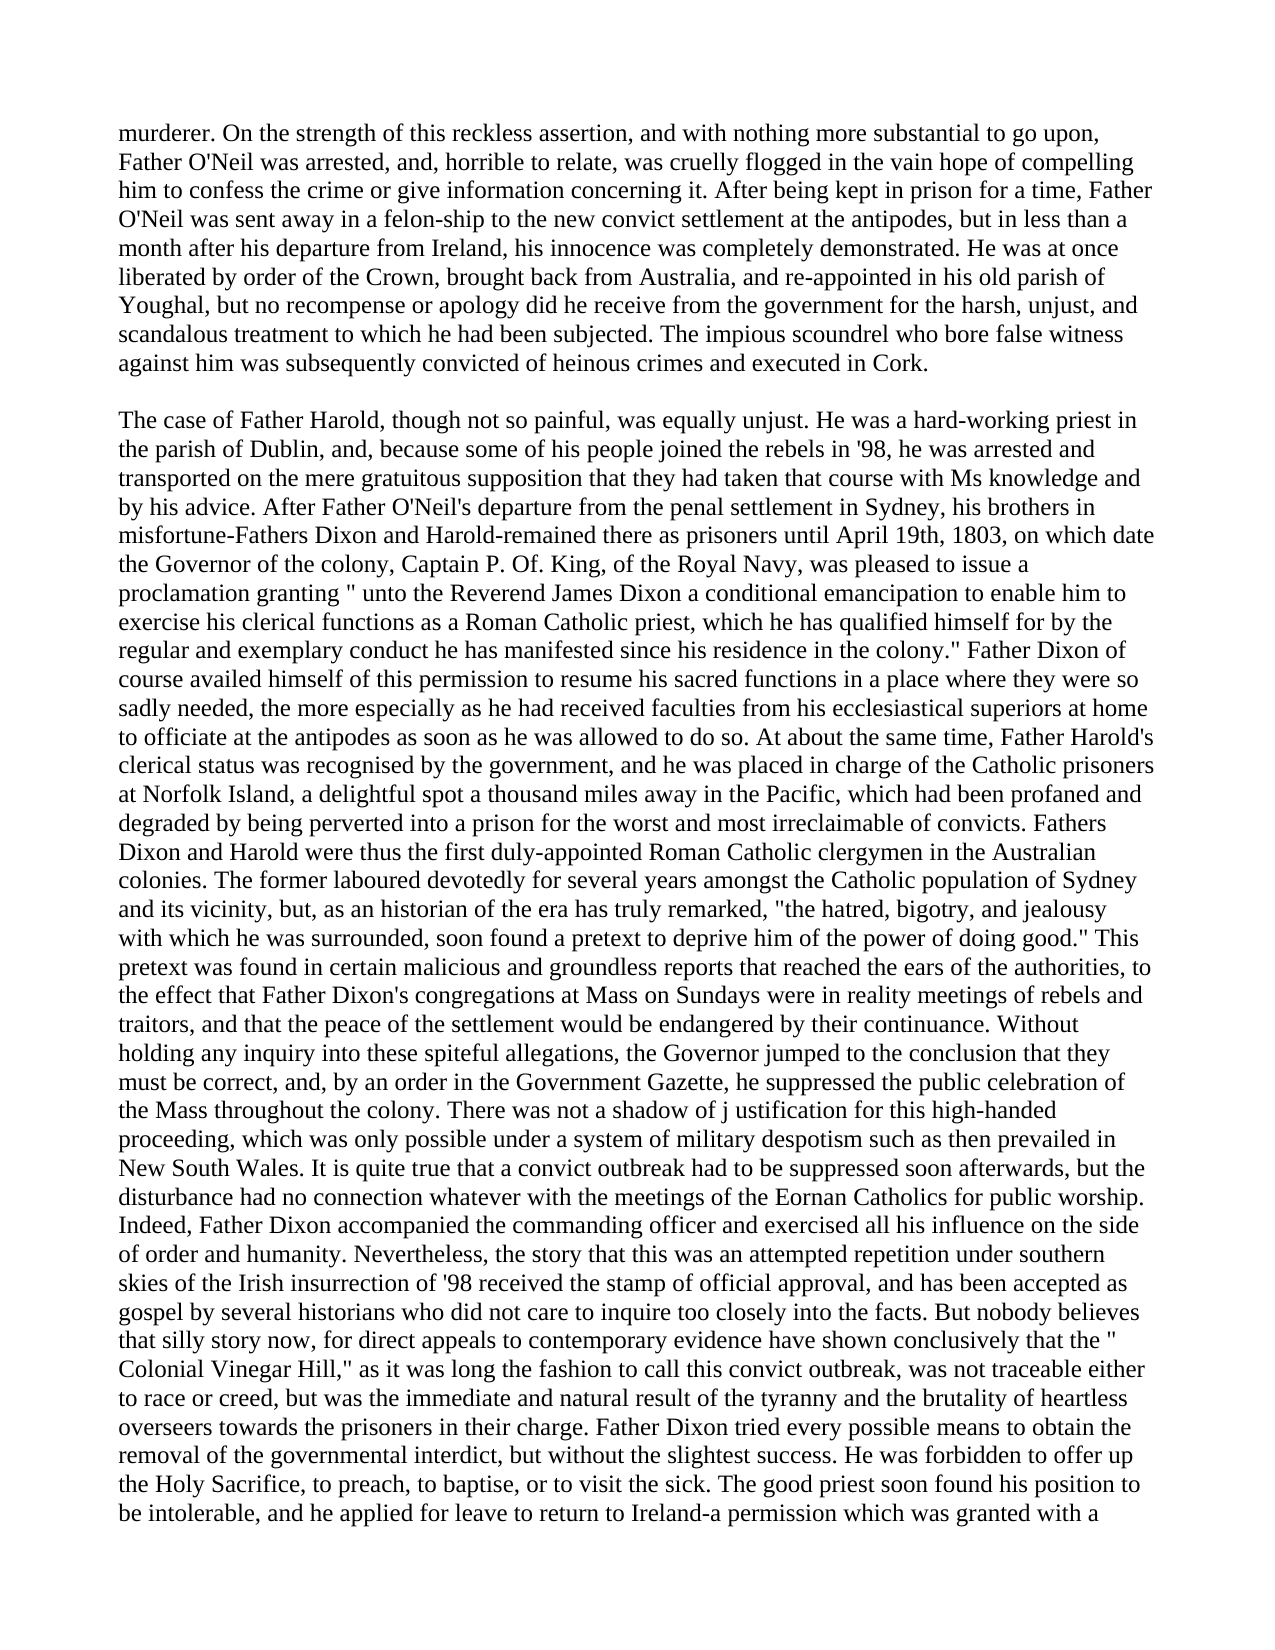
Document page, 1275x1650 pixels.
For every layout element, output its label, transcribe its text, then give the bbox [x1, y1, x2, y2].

text murderer. On the strength of this reckless assertion, and with nothing more substantial to go upon, Father O'Neil was arrested, and, horrible to relate, was cruelly flogged in the vain hope of compelling him to confess the crime or give information concerning it. After being kept in prison for a time, Father O'Neil was sent away in a felon-ship to the new convict settlement at the antipodes, but in less than a month after his departure from Ireland, his innocence was completely demonstrated. He was at once liberated by order of the Crown, brought back from Australia, and re-appointed in his old parish of Youghal, but no recompense or apology did he receive from the government for the harsh, unjust, and scandalous treatment to which he had been subjected. The impious scoundrel who bore false witness against him was subsequently convicted of heinous crimes and executed in Cork. [118, 118, 1157, 377]
text The case of Father Harold, though not so painful, was equally unjust. He was a hard-working priest in the parish of Dublin, and, because some of his people joined the rebels in '98, he was arrested and transported on the mere gratuitous supposition that they had taken that course with Ms knowledge and by his advice. After Father O'Neil's departure from the penal settlement in Sydney, his brothers in misfortune-Fathers Dixon and Harold-remained there as prisoners until April 19th, 1803, on which date the Governor of the colony, Captain P. Of. King, of the Royal Navy, was pleased to issue a proclamation granting " unto the Reverend James Dixon a conditional emancipation to enable him to exercise his clerical functions as a Roman Catholic priest, which he has qualified himself for by the regular and exemplary conduct he has manifested since his residence in the colony." Father Dixon of course availed himself of this permission to resume his sacred functions in a place where they were so sadly needed, the more especially as he had received faculties from his ecclesiastical superiors at home to officiate at the antipodes as soon as he was allowed to do so. At about the same time, Father Harold's clerical status was recognised by the government, and he was placed in charge of the Catholic prisoners at Norfolk Island, a delightful spot a thousand miles away in the Pacific, which had been profaned and degraded by being perverted into a prison for the worst and most irreclaimable of convicts. Fathers Dixon and Harold were thus the first duly-appointed Roman Catholic clergymen in the Australian colonies. The former laboured devotedly for several years amongst the Catholic population of Sydney and its vicinity, but, as an historian of the era has truly remarked, "the hatred, bigotry, and jealousy with which he was surrounded, soon found a pretext to deprive him of the power of doing good." This pretext was found in certain malicious and groundless reports that reached the ears of the authorities, to the effect that Father Dixon's congregations at Mass on Sundays were in reality meetings of rebels and traitors, and that the peace of the settlement would be endangered by their continuance. Without holding any inquiry into these spiteful allegations, the Governor jumped to the conclusion that they must be correct, and, by an order in the Government Gazette, he suppressed the public celebration of the Mass throughout the colony. There was not a shadow of j ustification for this high-handed proceeding, which was only possible under a system of military despotism such as then prevailed in New South Wales. It is quite true that a convict outbreak had to be suppressed soon afterwards, but the disturbance had no connection whatever with the meetings of the Eornan Catholics for public worship. Indeed, Father Dixon accompanied the commanding officer and exercised all his influence on the side of order and humanity. Nevertheless, the story that this was an attempted repetition under southern skies of the Irish insurrection of '98 received the stamp of official approval, and has been accepted as gospel by several historians who did not care to inquire too closely into the facts. But nobody believes that silly story now, for direct appeals to contemporary evidence have shown conclusively that the " Colonial Vinegar Hill," as it was long the fashion to call this convict outbreak, was not traceable either to race or creed, but was the immediate and natural result of the tyranny and the brutality of heartless overseers towards the prisoners in their charge. Father Dixon tried every possible means to obtain the removal of the governmental interdict, but without the slightest success. He was forbidden to offer up the Holy Sacrifice, to preach, to baptise, or to visit the sick. The good priest soon found his position to be intolerable, and he applied for leave to return to Ireland-a permission which was granted with a [118, 406, 1157, 1527]
